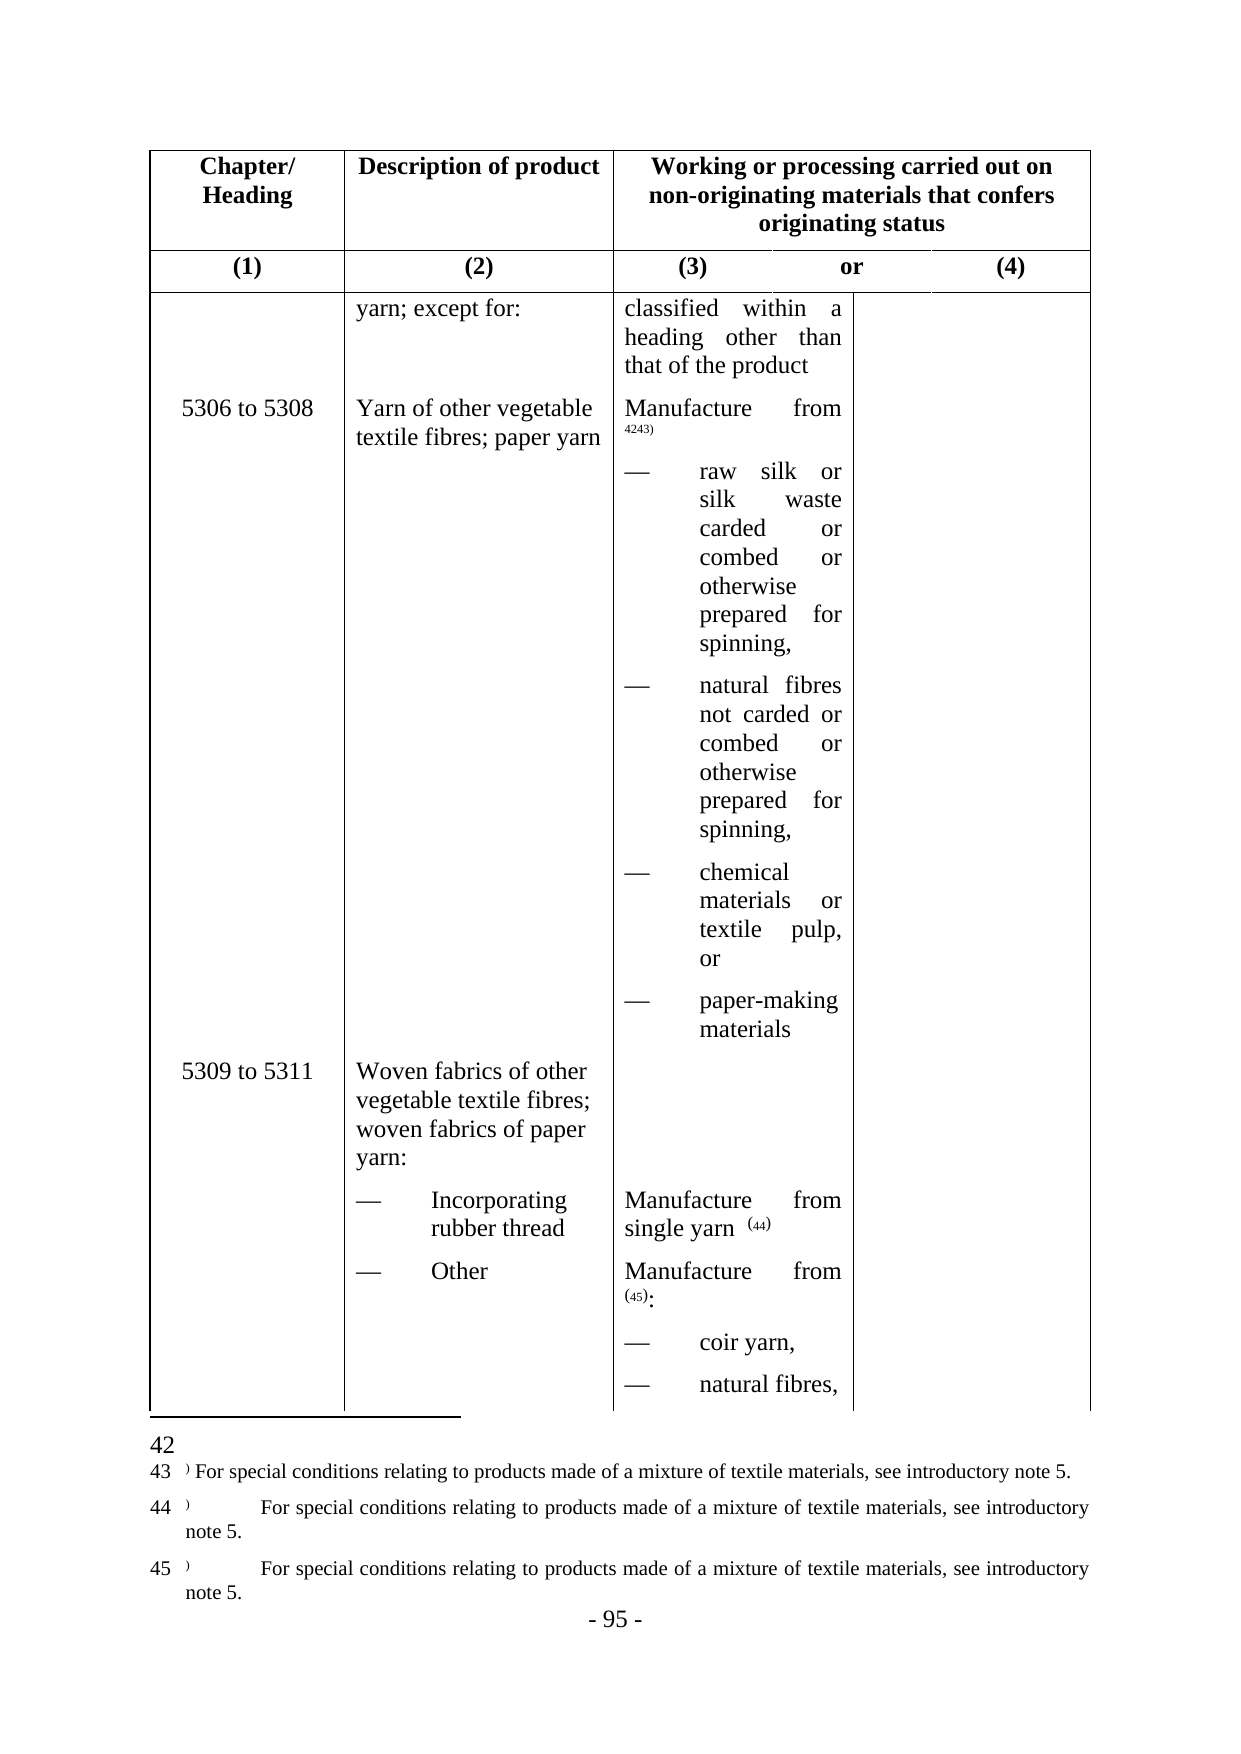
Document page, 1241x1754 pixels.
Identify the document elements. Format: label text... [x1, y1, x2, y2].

table_cell [854, 1056, 1090, 1184]
table_cell [854, 857, 1090, 984]
table_cell — coir yarn, [614, 1327, 853, 1368]
table_cell [854, 671, 1090, 856]
table_cell Manufacture from single yarn () [614, 1185, 853, 1255]
table_cell [854, 1327, 1090, 1368]
table_cell — natural fibres, [614, 1369, 853, 1410]
table_cell [854, 293, 1090, 392]
table_header Working or processing carried out on non-originating materials that confers originating status [614, 151, 1090, 250]
table_cell [151, 985, 344, 1055]
table_cell 5309 to 5311 [151, 1056, 344, 1184]
table_cell [345, 1369, 613, 1410]
table_cell [151, 1369, 344, 1410]
table_header Description of product [345, 151, 613, 250]
table_cell — chemical materials or textile pulp, or [614, 857, 853, 984]
table_cell [151, 1185, 344, 1255]
table_cell Woven fabrics of other vegetable textile fibres; woven fabrics of paper yarn: [345, 1056, 613, 1184]
table_cell (4) [932, 251, 1090, 292]
table_cell [151, 1327, 344, 1368]
table_cell yarn; except for: [345, 293, 613, 392]
table_cell (1) [151, 251, 344, 292]
table_cell 5306 to 5308 [151, 393, 344, 669]
table_cell [854, 985, 1090, 1055]
table_cell [345, 857, 613, 984]
table_cell [854, 393, 1090, 669]
table_cell [345, 1327, 613, 1368]
table_cell [854, 1185, 1090, 1255]
table_cell (3) [614, 251, 772, 292]
table_cell — Other [345, 1256, 613, 1326]
table_cell [151, 1256, 344, 1326]
table_header Chapter/Heading [151, 151, 344, 250]
table_cell — Incorporating rubber thread [345, 1185, 613, 1255]
table_cell — paper-making materials [614, 985, 853, 1055]
table_cell [151, 857, 344, 984]
table_cell [151, 671, 344, 856]
table_cell Yarn of other vegetable textile fibres; paper yarn [345, 393, 613, 669]
table_cell Manufacture from ) — raw silk or silk waste carded or combed or otherwise prepared for spinning, [614, 393, 853, 669]
table_cell classified within a heading other than that of the product [614, 293, 853, 392]
table_cell [854, 1369, 1090, 1410]
table_cell [151, 293, 344, 392]
table_cell [854, 1256, 1090, 1326]
table_cell Manufacture from (): [614, 1256, 853, 1326]
table_cell [345, 985, 613, 1055]
table_cell — natural fibres not carded or combed or otherwise prepared for spinning, [614, 671, 853, 856]
table_cell (2) [345, 251, 613, 292]
table_cell [614, 1056, 853, 1184]
table_cell or [773, 251, 931, 292]
table_cell [345, 671, 613, 856]
